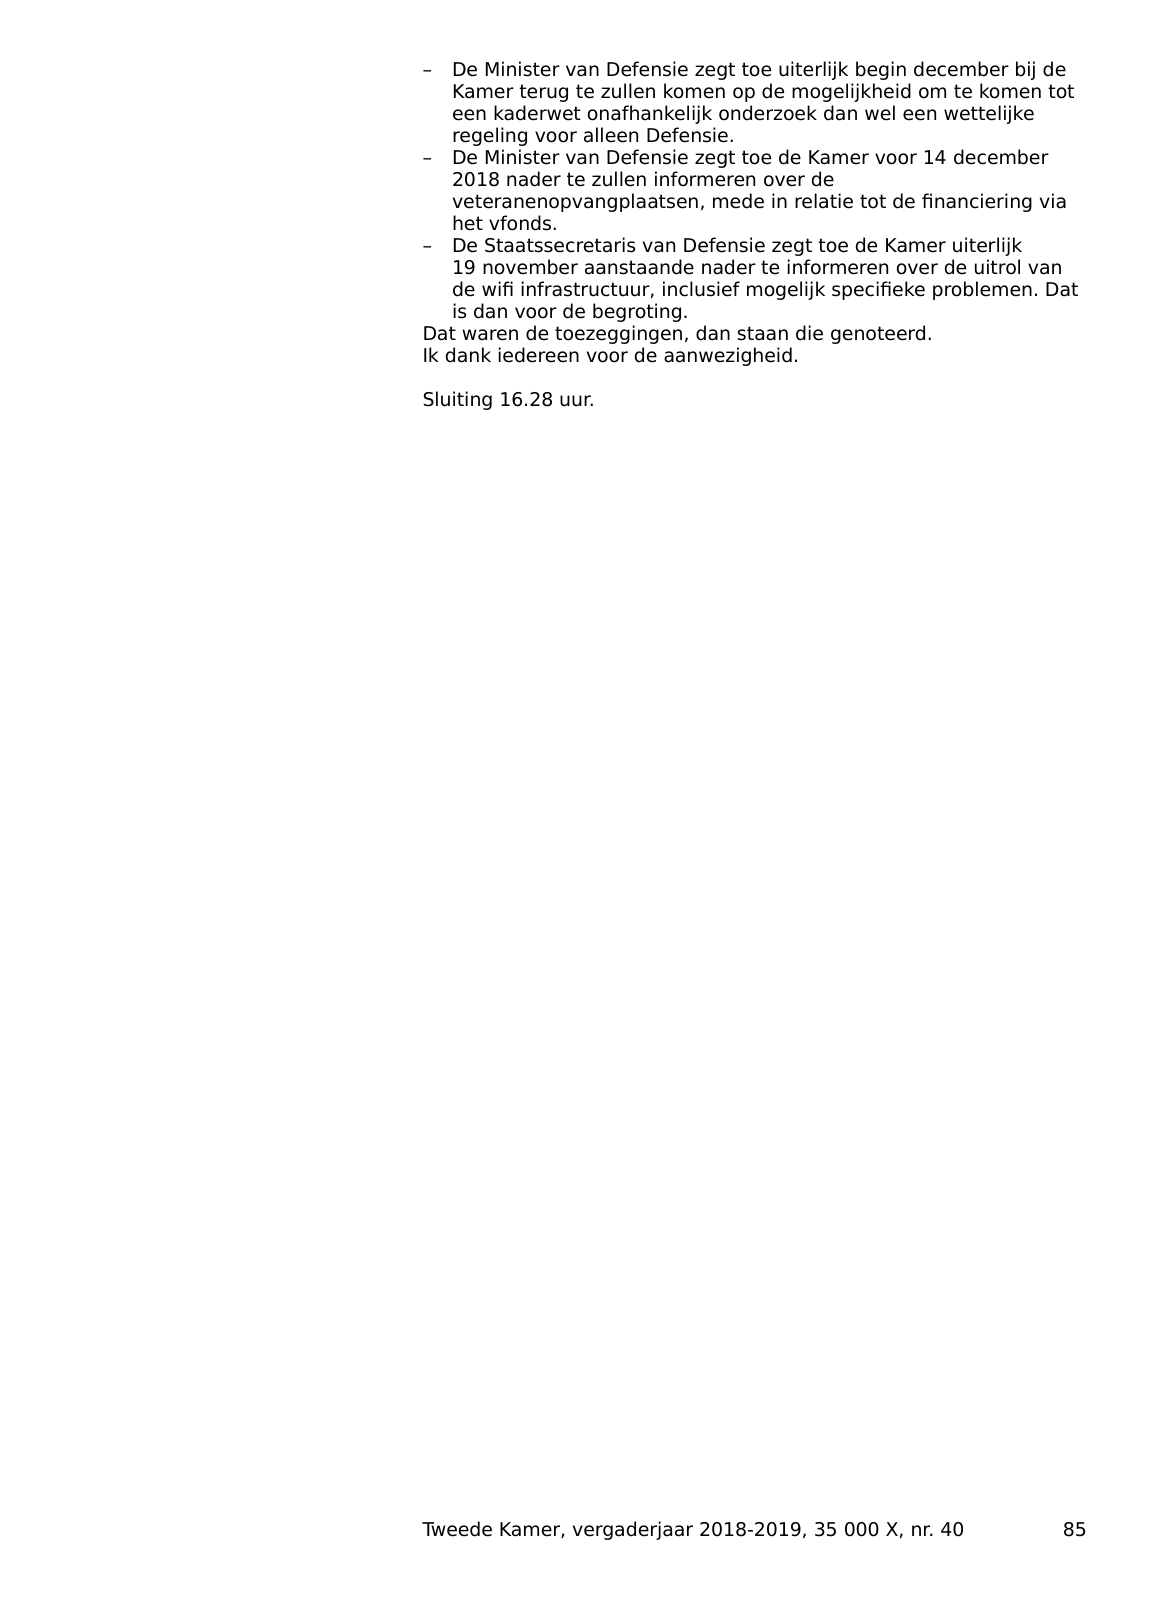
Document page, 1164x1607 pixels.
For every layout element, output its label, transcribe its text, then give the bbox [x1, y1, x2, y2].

text Dat waren de toezeggingen, dan staan die genoteerd. [422, 323, 1087, 345]
text – De Minister van Defensie zegt toe uiterlijk begin december bij de Kamer terug te zullen komen op de mogelijkheid om te komen tot een kaderwet onafhankelijk onderzoek dan wel een wettelijke regeling voor alleen Defensie. [422, 59, 1087, 147]
text Sluiting 16.28 uur. [422, 389, 1087, 411]
text – De Minister van Defensie zegt toe de Kamer voor 14 december 2018 nader te zullen informeren over de veteranenopvangplaatsen, mede in relatie tot de financiering via het vfonds. [422, 147, 1087, 235]
text Ik dank iedereen voor de aanwezigheid. [422, 345, 1087, 367]
text – De Staatssecretaris van Defensie zegt toe de Kamer uiterlijk 19 november aanstaande nader te informeren over de uitrol van de wifi infrastructuur, inclusief mogelijk specifieke problemen. Dat is dan voor de begroting. [422, 235, 1087, 323]
